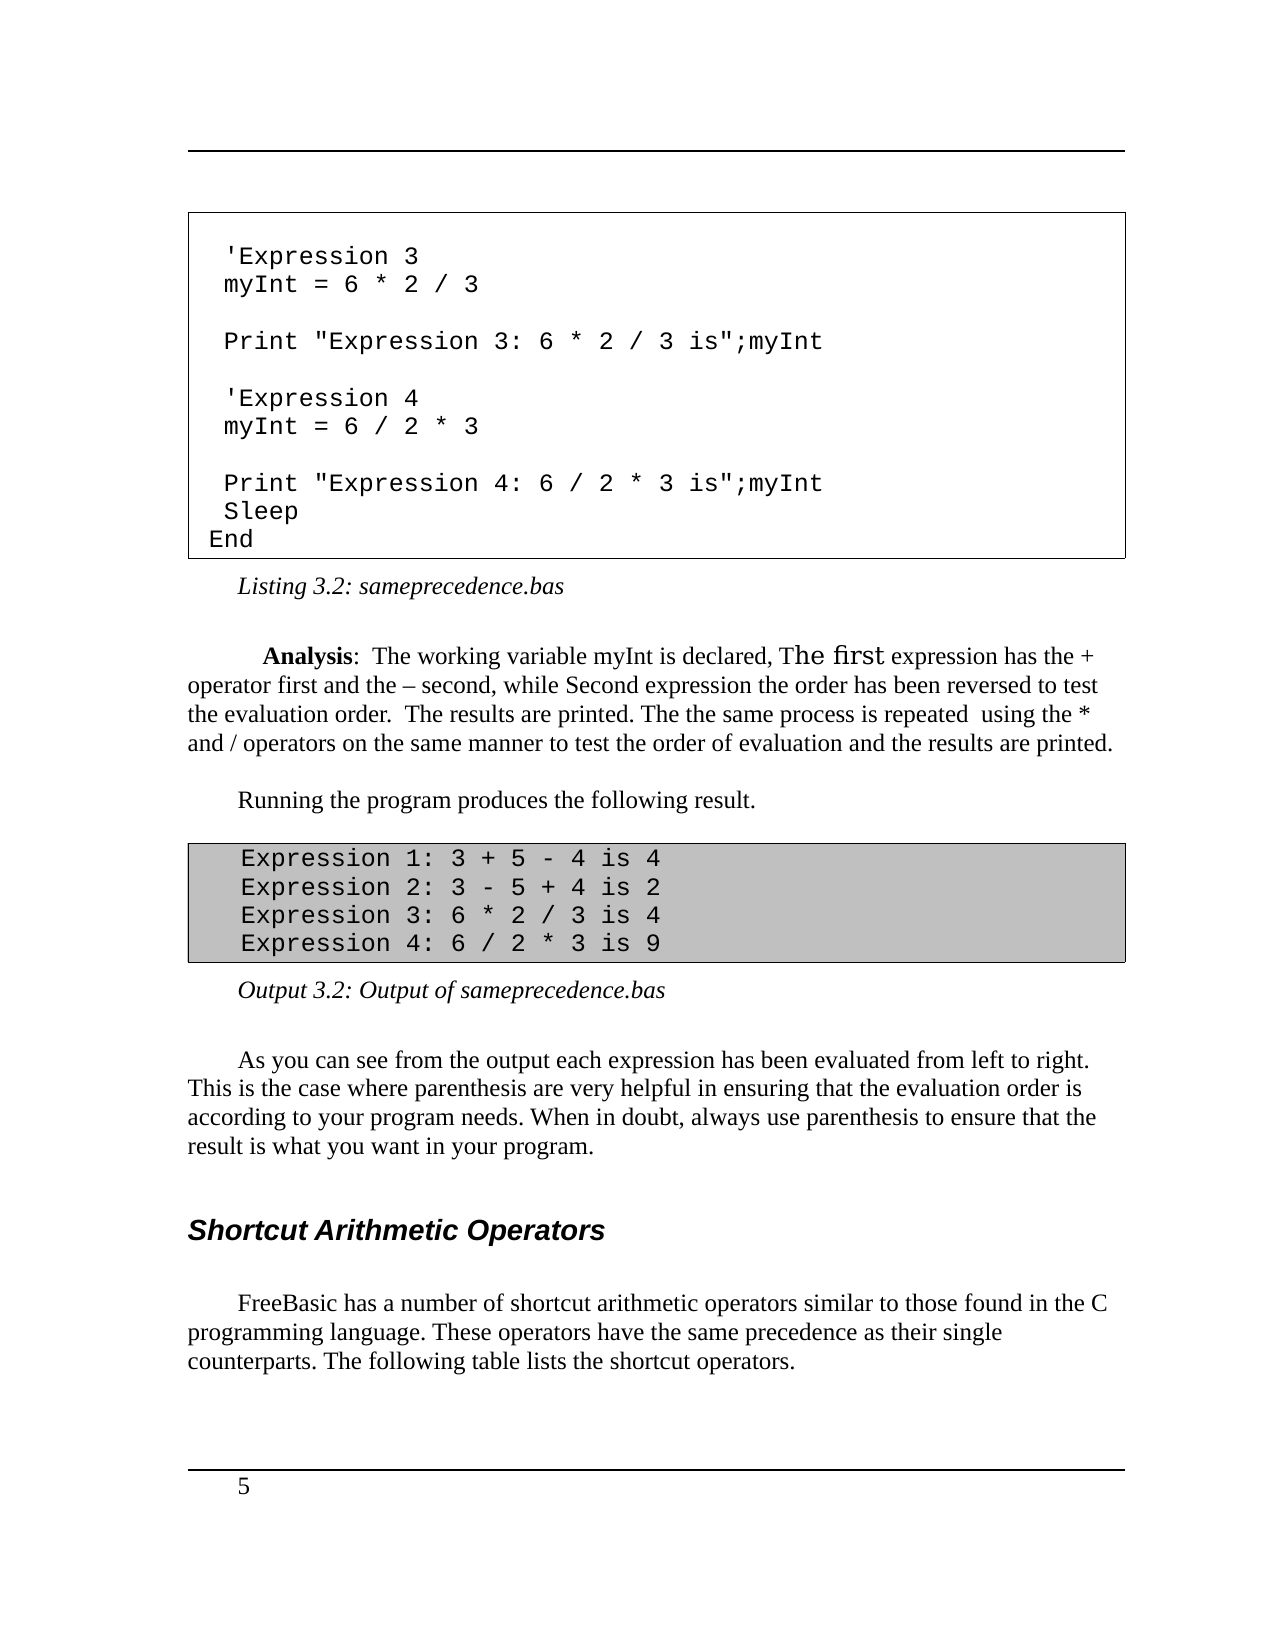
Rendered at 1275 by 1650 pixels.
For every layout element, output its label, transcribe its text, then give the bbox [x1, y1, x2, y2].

text Listing 3.2: sameprecedence.bas [187, 571, 1125, 599]
text End [189, 524, 1125, 558]
text myInt = 6 * 2 / 3 [189, 269, 1125, 300]
text 'Expression 3 [189, 240, 1125, 269]
text Running the program produces the following result. [187, 785, 1125, 814]
text Expression 1: 3 + 5 - 4 is 4 [189, 844, 1125, 871]
text Analysis: The working variable myInt is declared, The first expression has the + operator first and the – second, while Second expression the order has been reversed to test the evaluation order. The results are printed. The the same process is repeated using the * and / operators on the same manner to test the order of evaluation and the results are printed. [187, 641, 1125, 756]
text Sleep [189, 495, 1125, 524]
text Expression 2: 3 - 5 + 4 is 2 [189, 871, 1125, 899]
text As you can see from the output each expression has been evaluated from left to right. This is the case where parenthesis are very helpful in ensuring that the evaluation order is according to your program needs. When in doubt, always use parenthesis to ensure that the result is what you want in your program. [187, 1045, 1125, 1160]
text Expression 3: 6 * 2 / 3 is 4 [189, 899, 1125, 928]
text 'Expression 4 [189, 382, 1125, 410]
text Print "Expression 4: 6 / 2 * 3 is";myInt [189, 467, 1125, 495]
subtitle Shortcut Arithmetic Operators [187, 1213, 1125, 1247]
text FreeBasic has a number of shortcut arithmetic operators similar to those found in the C programming language. These operators have the same precedence as their single counterparts. The following table lists the shortcut operators. [187, 1288, 1125, 1374]
text myInt = 6 / 2 * 3 [189, 410, 1125, 442]
text Output 3.2: Output of sameprecedence.bas [187, 975, 1125, 1003]
text Expression 4: 6 / 2 * 3 is 9 [189, 928, 1125, 962]
text Print "Expression 3: 6 * 2 / 3 is";myInt [189, 325, 1125, 357]
